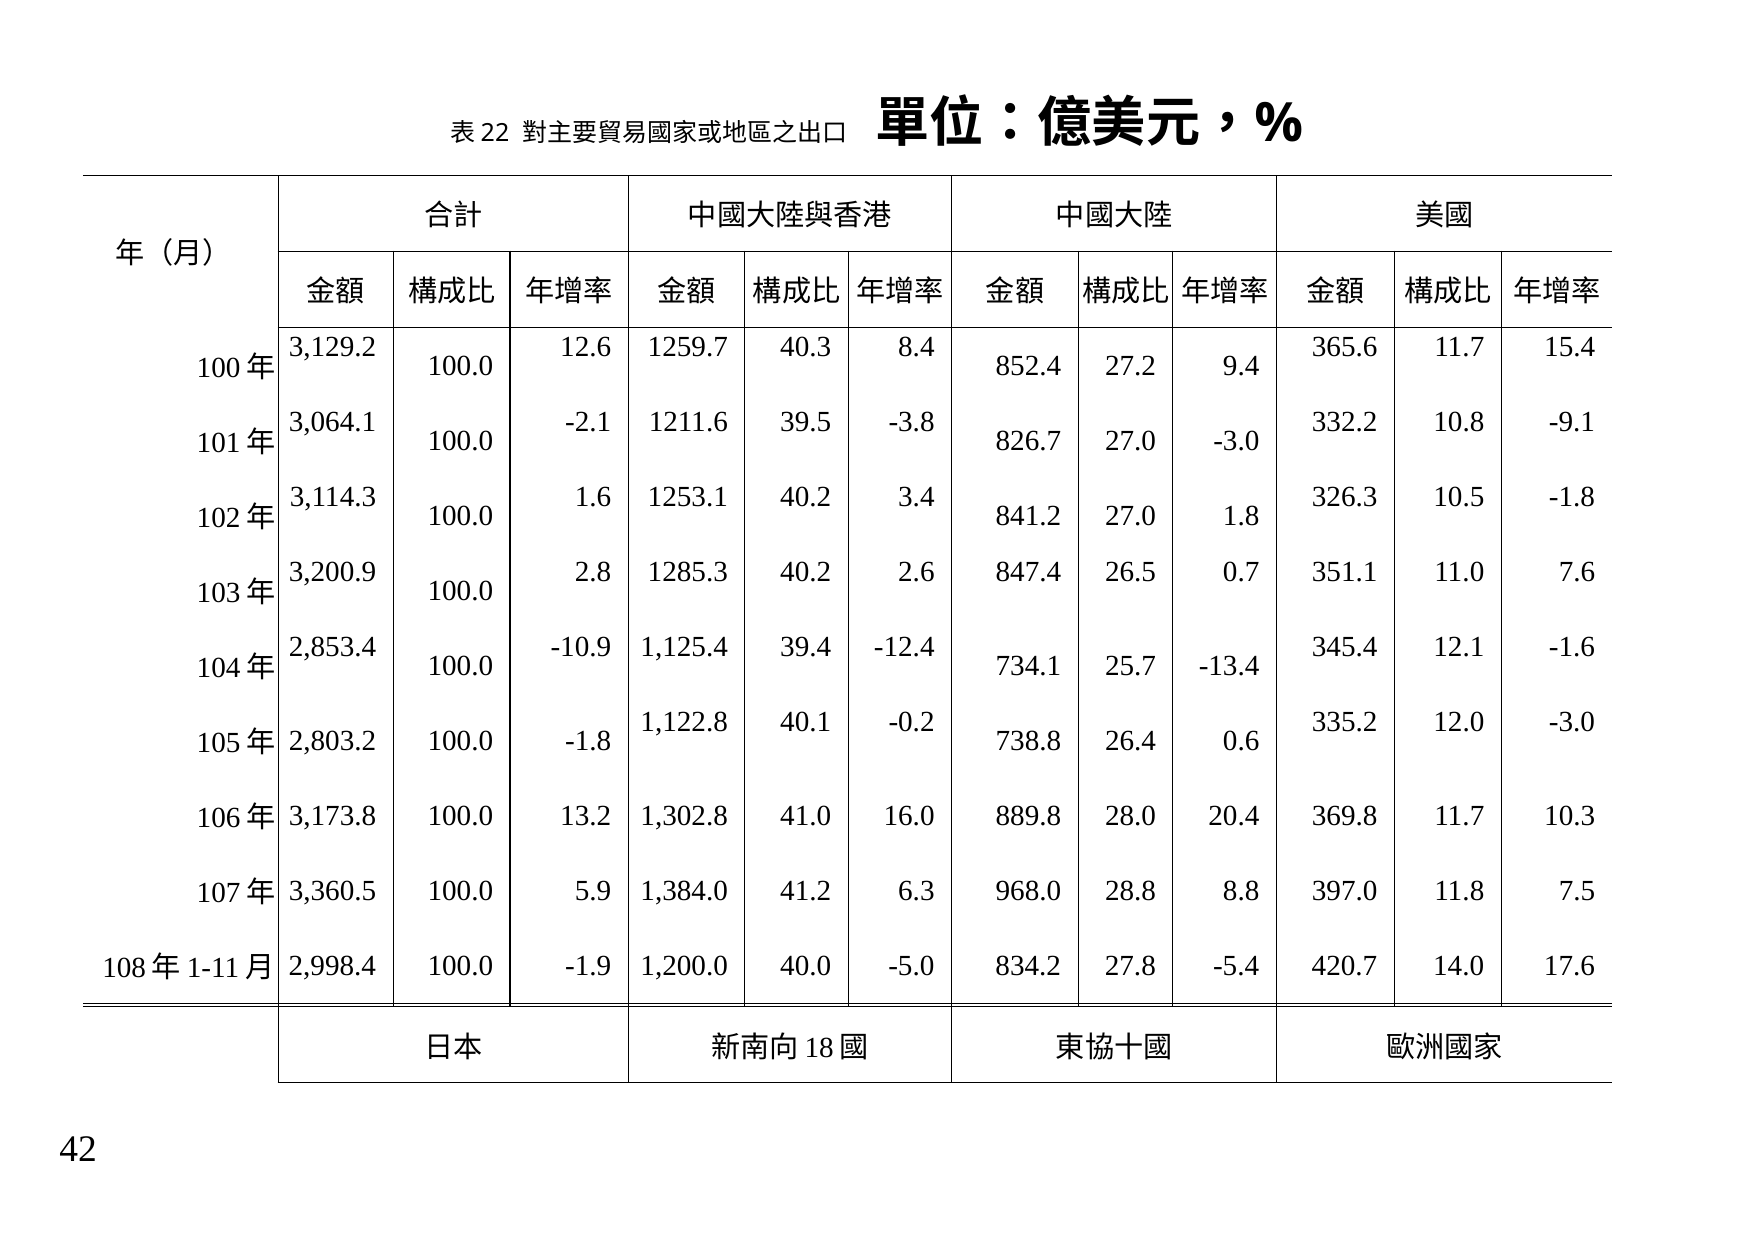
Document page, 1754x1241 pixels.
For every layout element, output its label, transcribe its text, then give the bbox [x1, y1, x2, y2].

table_cell 1,302.8 [629, 778, 744, 853]
table_cell 397.0 [1277, 853, 1394, 928]
table_cell 40.2 [745, 553, 848, 628]
table_cell -10.9 [511, 628, 628, 703]
table_cell 1,200.0 [629, 928, 744, 1003]
table_cell 0.6 [1173, 703, 1276, 778]
table_cell 39.4 [745, 628, 848, 703]
table_cell 889.8 [952, 778, 1078, 853]
table_cell 金額 [629, 252, 744, 327]
table_cell -3.0 [1502, 703, 1612, 778]
table_cell 東協十國 [952, 1007, 1276, 1082]
table_cell 3,173.8 [279, 778, 393, 853]
table_cell 2,998.4 [279, 928, 393, 1003]
table_cell 841.2 [952, 478, 1078, 553]
table_cell 826.7 [952, 403, 1078, 478]
table_cell 420.7 [1277, 928, 1394, 1003]
table_cell 40.2 [745, 478, 848, 553]
table_cell 107年 [83, 853, 278, 928]
table_cell 2.6 [849, 553, 951, 628]
subtitle 表22 對主要貿易國家或地區之出口 單位：億美元，% [59, 62, 1636, 174]
table_cell 14.0 [1395, 928, 1501, 1003]
table_cell 332.2 [1277, 403, 1394, 478]
table_cell 41.0 [745, 778, 848, 853]
table_cell 738.8 [952, 703, 1078, 778]
table_cell 6.3 [849, 853, 951, 928]
table_cell 0.7 [1173, 553, 1276, 628]
table_cell 40.3 [745, 328, 848, 403]
table_cell 11.7 [1395, 328, 1501, 403]
table_cell 年增率 [849, 252, 951, 327]
table_cell 40.1 [745, 703, 848, 778]
table_cell 1,122.8 [629, 703, 744, 778]
table_cell -1.6 [1502, 628, 1612, 703]
table_cell 100.0 [394, 478, 509, 553]
table_cell 27.8 [1079, 928, 1172, 1003]
table_cell 11.8 [1395, 853, 1501, 928]
table_header 合計 [279, 176, 628, 251]
table_cell 1253.1 [629, 478, 744, 553]
table_cell 1211.6 [629, 403, 744, 478]
table_cell 968.0 [952, 853, 1078, 928]
table_cell 27.0 [1079, 478, 1172, 553]
table_cell 10.5 [1395, 478, 1501, 553]
table_cell -1.8 [511, 703, 628, 778]
table_cell 365.6 [1277, 328, 1394, 403]
table_cell 構成比 [394, 252, 509, 327]
table_cell 5.9 [511, 853, 628, 928]
table_cell 100年 [83, 327, 278, 403]
table_cell 1.6 [511, 478, 628, 553]
table_cell 3.4 [849, 478, 951, 553]
table_cell 構成比 [745, 252, 848, 327]
table_cell 100.0 [394, 628, 509, 703]
table_cell 10.8 [1395, 403, 1501, 478]
table_cell 2.8 [511, 553, 628, 628]
table_cell -1.8 [1502, 478, 1612, 553]
table_cell 15.4 [1502, 328, 1612, 403]
table_cell 326.3 [1277, 478, 1394, 553]
table_cell 11.7 [1395, 778, 1501, 853]
table_cell 1.8 [1173, 478, 1276, 553]
table_cell 12.1 [1395, 628, 1501, 703]
table_cell 100.0 [394, 853, 509, 928]
table_cell 12.0 [1395, 703, 1501, 778]
table_cell 9.4 [1173, 328, 1276, 403]
table_cell [83, 1007, 278, 1082]
table_cell 年增率 [1173, 252, 1276, 327]
table_cell 1285.3 [629, 553, 744, 628]
table_cell 7.6 [1502, 553, 1612, 628]
table_cell 369.8 [1277, 778, 1394, 853]
table_header 年（月） [83, 176, 278, 327]
table_cell 1259.7 [629, 328, 744, 403]
table_cell 7.5 [1502, 853, 1612, 928]
table_cell 105年 [83, 703, 278, 778]
table_cell 20.4 [1173, 778, 1276, 853]
table_cell 100.0 [394, 328, 509, 403]
table_cell 104年 [83, 628, 278, 703]
table_cell 28.8 [1079, 853, 1172, 928]
table_cell -2.1 [511, 403, 628, 478]
table_header 中國大陸 [952, 176, 1276, 251]
table_cell 27.0 [1079, 403, 1172, 478]
table_cell 40.0 [745, 928, 848, 1003]
table_cell 100.0 [394, 703, 509, 778]
table_cell 3,129.2 [279, 328, 393, 403]
table_cell 金額 [1277, 252, 1394, 327]
table_cell 構成比 [1395, 252, 1501, 327]
table_cell 100.0 [394, 553, 509, 628]
table_cell 101年 [83, 403, 278, 478]
table_cell 歐洲國家 [1277, 1007, 1612, 1082]
table_cell 41.2 [745, 853, 848, 928]
table_cell 年增率 [1502, 252, 1612, 327]
table_cell 12.6 [511, 328, 628, 403]
table_cell 11.0 [1395, 553, 1501, 628]
table_cell 8.8 [1173, 853, 1276, 928]
table_cell 3,360.5 [279, 853, 393, 928]
table_cell 345.4 [1277, 628, 1394, 703]
table_cell 28.0 [1079, 778, 1172, 853]
table_header 美國 [1277, 176, 1612, 251]
table_cell 100.0 [394, 778, 509, 853]
table_cell 734.1 [952, 628, 1078, 703]
table_cell 852.4 [952, 328, 1078, 403]
table_cell 100.0 [394, 403, 509, 478]
table_cell 103年 [83, 553, 278, 628]
table_cell -5.0 [849, 928, 951, 1003]
table_cell 100.0 [394, 928, 509, 1003]
table_cell -12.4 [849, 628, 951, 703]
table_cell -3.8 [849, 403, 951, 478]
table_cell 335.2 [1277, 703, 1394, 778]
table_cell 26.5 [1079, 553, 1172, 628]
table_cell 3,200.9 [279, 553, 393, 628]
table_cell 10.3 [1502, 778, 1612, 853]
table_cell 日本 [279, 1007, 628, 1082]
table_cell 1,384.0 [629, 853, 744, 928]
table_cell 27.2 [1079, 328, 1172, 403]
table_cell -13.4 [1173, 628, 1276, 703]
table_cell -5.4 [1173, 928, 1276, 1003]
table_cell 847.4 [952, 553, 1078, 628]
table_cell 年增率 [511, 252, 628, 327]
table_cell 17.6 [1502, 928, 1612, 1003]
table_cell 金額 [952, 252, 1078, 327]
table_cell 834.2 [952, 928, 1078, 1003]
table_cell 3,064.1 [279, 403, 393, 478]
table_header 中國大陸與香港 [629, 176, 951, 251]
table_cell 25.7 [1079, 628, 1172, 703]
table_cell 16.0 [849, 778, 951, 853]
table_cell 構成比 [1079, 252, 1172, 327]
table_cell 106年 [83, 778, 278, 853]
table_cell -1.9 [511, 928, 628, 1003]
table_cell 金額 [279, 252, 393, 327]
table_cell 26.4 [1079, 703, 1172, 778]
table_cell -3.0 [1173, 403, 1276, 478]
table_cell 2,803.2 [279, 703, 393, 778]
table_cell 2,853.4 [279, 628, 393, 703]
table_cell -9.1 [1502, 403, 1612, 478]
table_cell 8.4 [849, 328, 951, 403]
table_cell 新南向18國 [629, 1007, 951, 1082]
table_cell 351.1 [1277, 553, 1394, 628]
table_cell 3,114.3 [279, 478, 393, 553]
table_cell 1,125.4 [629, 628, 744, 703]
table_cell 39.5 [745, 403, 848, 478]
table_cell 108年1-11月 [83, 928, 278, 1003]
table_cell 13.2 [511, 778, 628, 853]
table_cell -0.2 [849, 703, 951, 778]
table_cell 102年 [83, 478, 278, 553]
